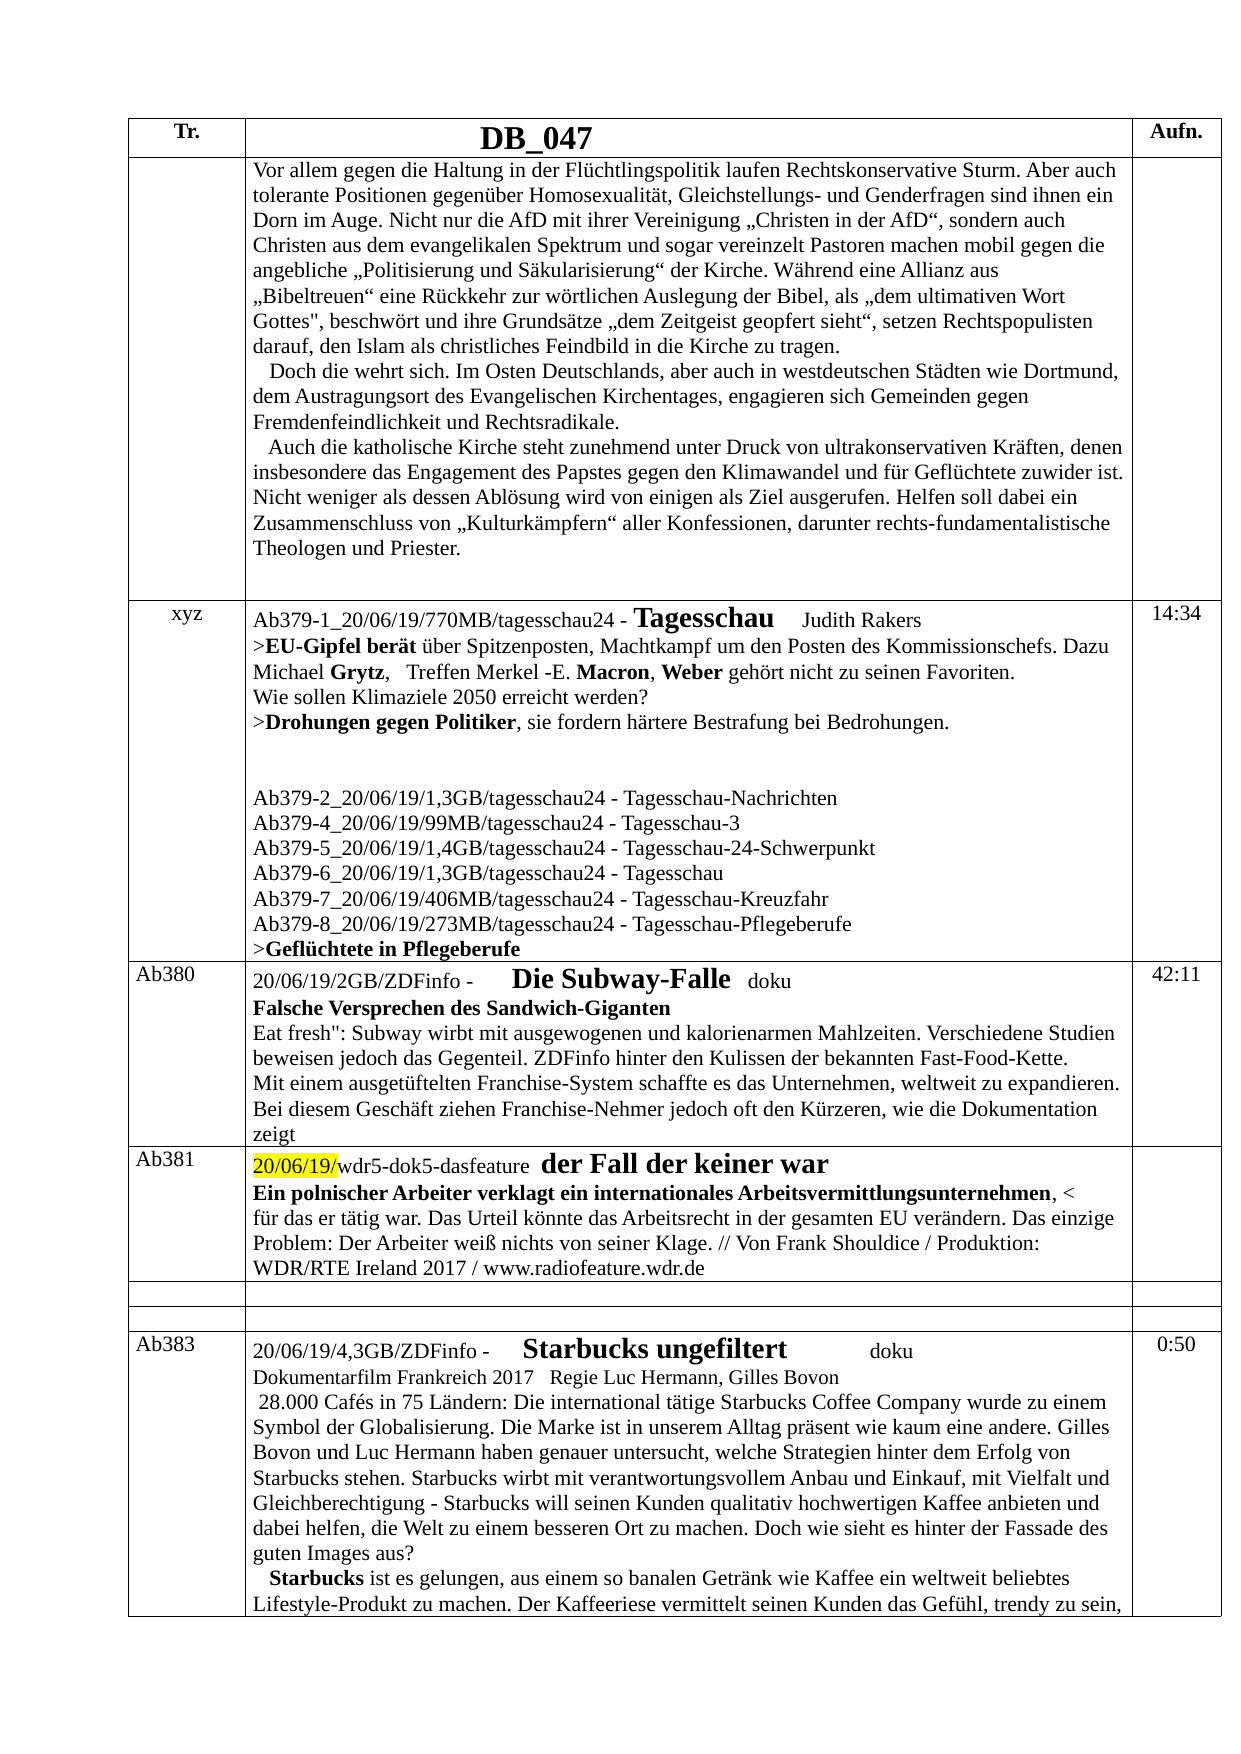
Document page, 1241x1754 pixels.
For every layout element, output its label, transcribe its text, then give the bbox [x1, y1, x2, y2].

table_cell [1133, 158, 1221, 600]
table_cell [1133, 1307, 1221, 1331]
table_cell Ab383 [129, 1332, 245, 1616]
table_cell 20/06/19/2GB/ZDFinfo - Die Subway-Falle doku Falsche Versprechen des Sandwich-Giganten Eat fresh": Subway wirbt mit ausgewogenen und kalorienarmen Mahlzeiten. Verschiedene Studien beweisen jedoch das Gegenteil. ZDFinfo hinter den Kulissen der bekannten Fast-Food-Kette. Mit einem ausgetüftelten Franchise-System schaffte es das Unternehmen, weltweit zu expandieren. Bei diesem Geschäft ziehen Franchise-Nehmer jedoch oft den Kürzeren, wie die Dokumentation zeigt [246, 962, 1132, 1146]
table_cell [246, 1282, 1132, 1306]
table_cell xyz [129, 601, 245, 961]
table_cell Ab381 [129, 1147, 245, 1281]
table_cell [1133, 1147, 1221, 1281]
table_cell [129, 1307, 245, 1331]
table_cell [129, 158, 245, 600]
table_cell 20/06/19/wdr5-dok5-dasfeature der Fall der keiner war Ein polnischer Arbeiter verklagt ein internationales Arbeitsvermittlungsunternehmen, < für das er tätig war. Das Urteil könnte das Arbeitsrecht in der gesamten EU verändern. Das einzige Problem: Der Arbeiter weiß nichts von seiner Klage. // Von Frank Shouldice / Produktion: WDR/RTE Ireland 2017 / www.radiofeature.wdr.de [246, 1147, 1132, 1281]
table_cell 0:50 [1133, 1332, 1221, 1616]
table_cell 20/06/19/4,3GB/ZDFinfo - Starbucks ungefiltert doku Dokumentarfilm Frankreich 2017 Regie Luc Hermann, Gilles Bovon 28.000 Cafés in 75 Ländern: Die international tätige Starbucks Coffee Company wurde zu einem Symbol der Globalisierung. Die Marke ist in unserem Alltag präsent wie kaum eine andere. Gilles Bovon und Luc Hermann haben genauer untersucht, welche Strategien hinter dem Erfolg von Starbucks stehen. Starbucks wirbt mit verantwortungsvollem Anbau und Einkauf, mit Vielfalt und Gleichberechtigung - Starbucks will seinen Kunden qualitativ hochwertigen Kaffee anbieten und dabei helfen, die Welt zu einem besseren Ort zu machen. Doch wie sieht es hinter der Fassade des guten Images aus? Starbucks ist es gelungen, aus einem so banalen Getränk wie Kaffee ein weltweit beliebtes Lifestyle-Produkt zu machen. Der Kaffeeriese vermittelt seinen Kunden das Gefühl, trendy zu sein, [246, 1332, 1132, 1616]
table_cell [1133, 1282, 1221, 1306]
table_header ­Tr. [129, 119, 245, 157]
table_cell Ab379-1_20/06/19/770MB/tagesschau24 - Tagesschau Judith Rakers >EU-Gipfel berät über Spitzenposten, Machtkampf um den Posten des Kommissionschefs. Dazu Michael Grytz, Treffen Merkel -E. Macron, Weber gehört nicht zu seinen Favoriten. Wie sollen Klimaziele 2050 erreicht werden? >Drohungen gegen Politiker, sie fordern härtere Bestrafung bei Bedrohungen. Ab379-2_20/06/19/1,3GB/tagesschau24 - Tagesschau-Nachrichten Ab379-4_20/06/19/99MB/tagesschau24 - Tagesschau-3 Ab379-5_20/06/19/1,4GB/tagesschau24 - Tagesschau-24-Schwerpunkt Ab379-6_20/06/19/1,3GB/tagesschau24 - Tagesschau Ab379-7_20/06/19/406MB/tagesschau24 - Tagesschau-Kreuzfahr Ab379-8_20/06/19/273MB/tagesschau24 - Tagesschau-Pflegeberufe >Geflüchtete in Pflegeberufe [246, 601, 1132, 961]
table_cell Ab380 [129, 962, 245, 1146]
table_cell [129, 1282, 245, 1306]
table_header DB_047 [246, 119, 1132, 157]
table_cell 42:11 [1133, 962, 1221, 1146]
table_cell Vor allem gegen die Haltung in der Flüchtlingspolitik laufen Rechtskonservative Sturm. Aber auch tolerante Positionen gegenüber Homosexualität, Gleichstellungs- und Genderfragen sind ihnen ein Dorn im Auge. Nicht nur die AfD mit ihrer Vereinigung „Christen in der AfD“, sondern auch Christen aus dem evangelikalen Spektrum und sogar vereinzelt Pastoren machen mobil gegen die angebliche „Politisierung und Säkularisierung“ der Kirche. Während eine Allianz aus „Bibeltreuen“ eine Rückkehr zur wörtlichen Auslegung der Bibel, als „dem ultimativen Wort Gottes", beschwört und ihre Grundsätze „dem Zeitgeist geopfert sieht“, setzen Rechtspopulisten darauf, den Islam als christliches Feindbild in die Kirche zu tragen. Doch die wehrt sich. Im Osten Deutschlands, aber auch in westdeutschen Städten wie Dortmund, dem Austragungsort des Evangelischen Kirchentages, engagieren sich Gemeinden gegen Fremdenfeindlichkeit und Rechtsradikale. Auch die katholische Kirche steht zunehmend unter Druck von ultrakonservativen Kräften, denen insbesondere das Engagement des Papstes gegen den Klimawandel und für Geflüchtete zuwider ist. Nicht weniger als dessen Ablösung wird von einigen als Ziel ausgerufen. Helfen soll dabei ein Zusammenschluss von „Kulturkämpfern“ aller Konfessionen, darunter rechts-fundamentalistische Theologen und Priester. [246, 158, 1132, 600]
table_cell [246, 1307, 1132, 1331]
table_header Aufn. [1133, 119, 1221, 157]
table_cell 14:34 [1133, 601, 1221, 961]
